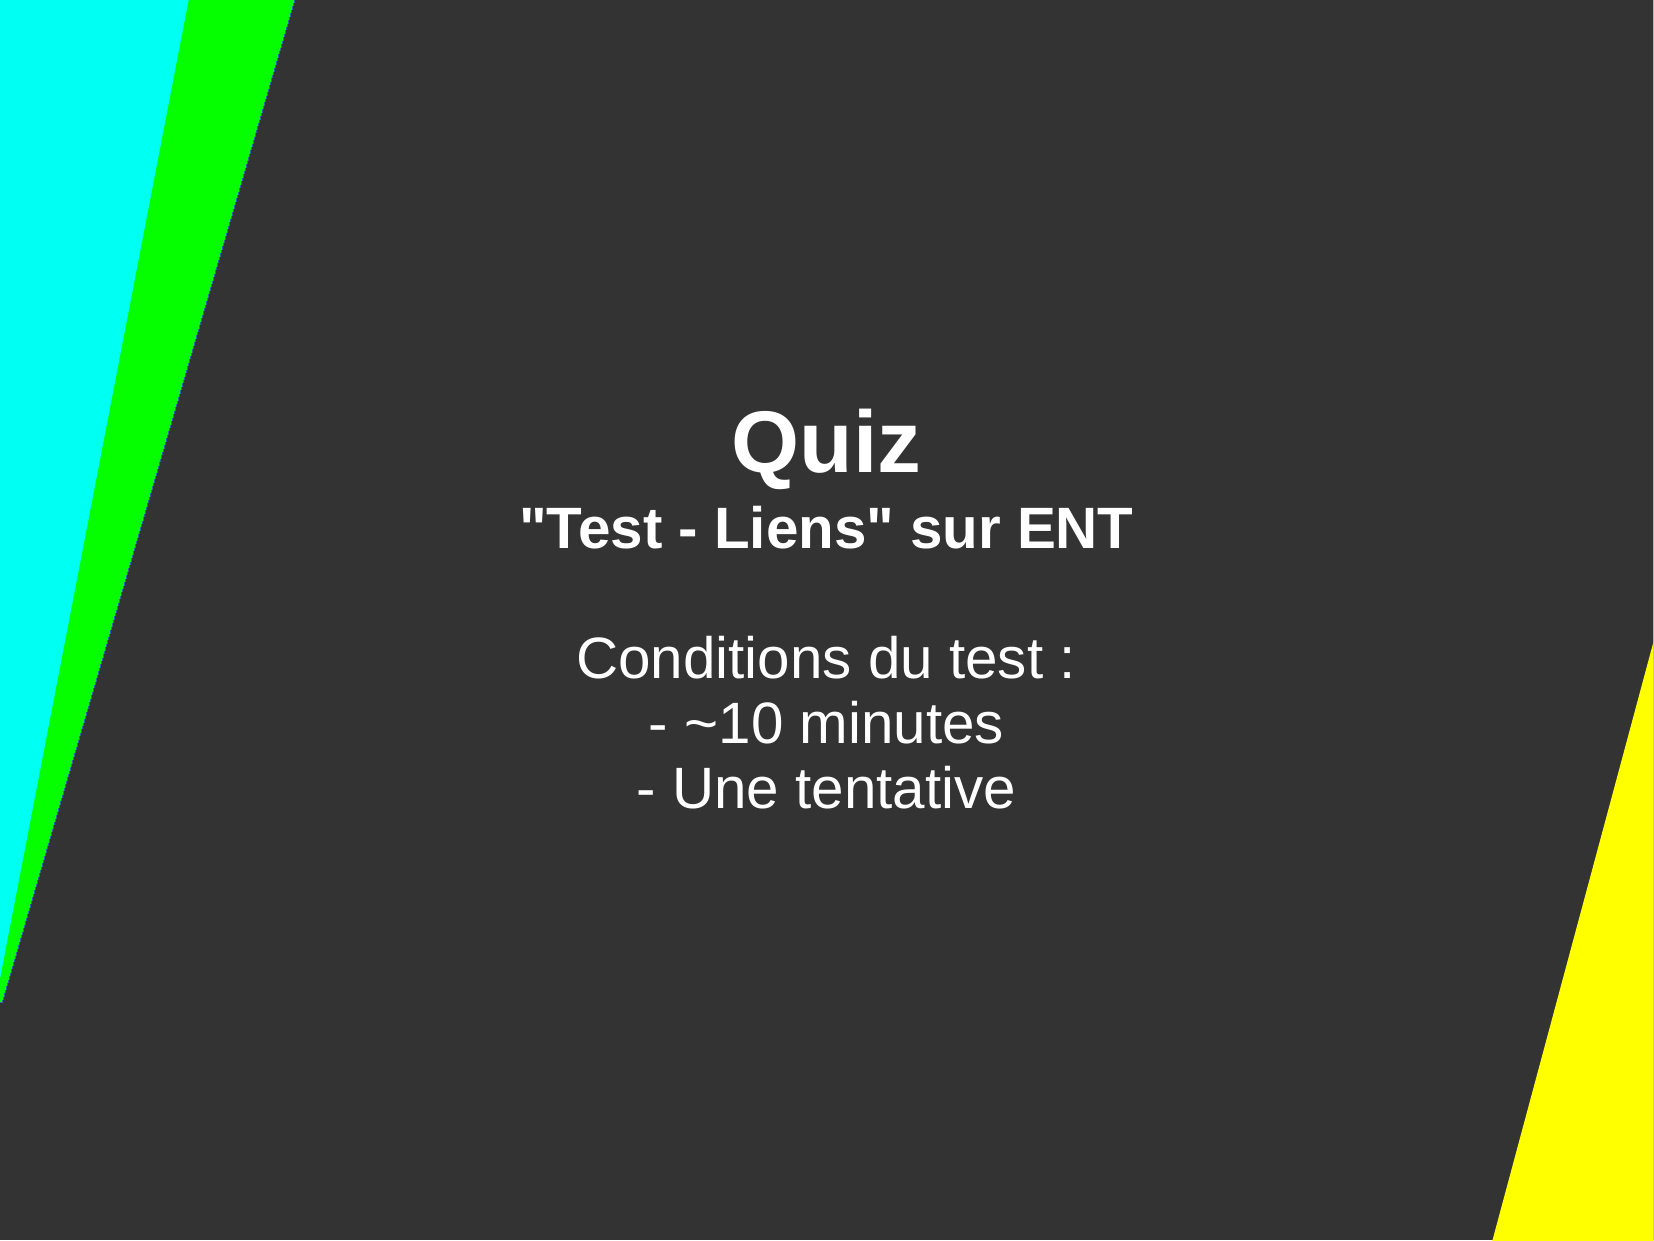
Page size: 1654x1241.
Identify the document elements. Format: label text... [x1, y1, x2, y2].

text_box [0, 0, 295, 1003]
text_box [1492, 639, 1654, 1241]
title "Test - Liens" sur ENT Conditions du test : - ~10 minutes - Une tentative [31, 495, 1622, 886]
title Quiz [94, 393, 1622, 495]
